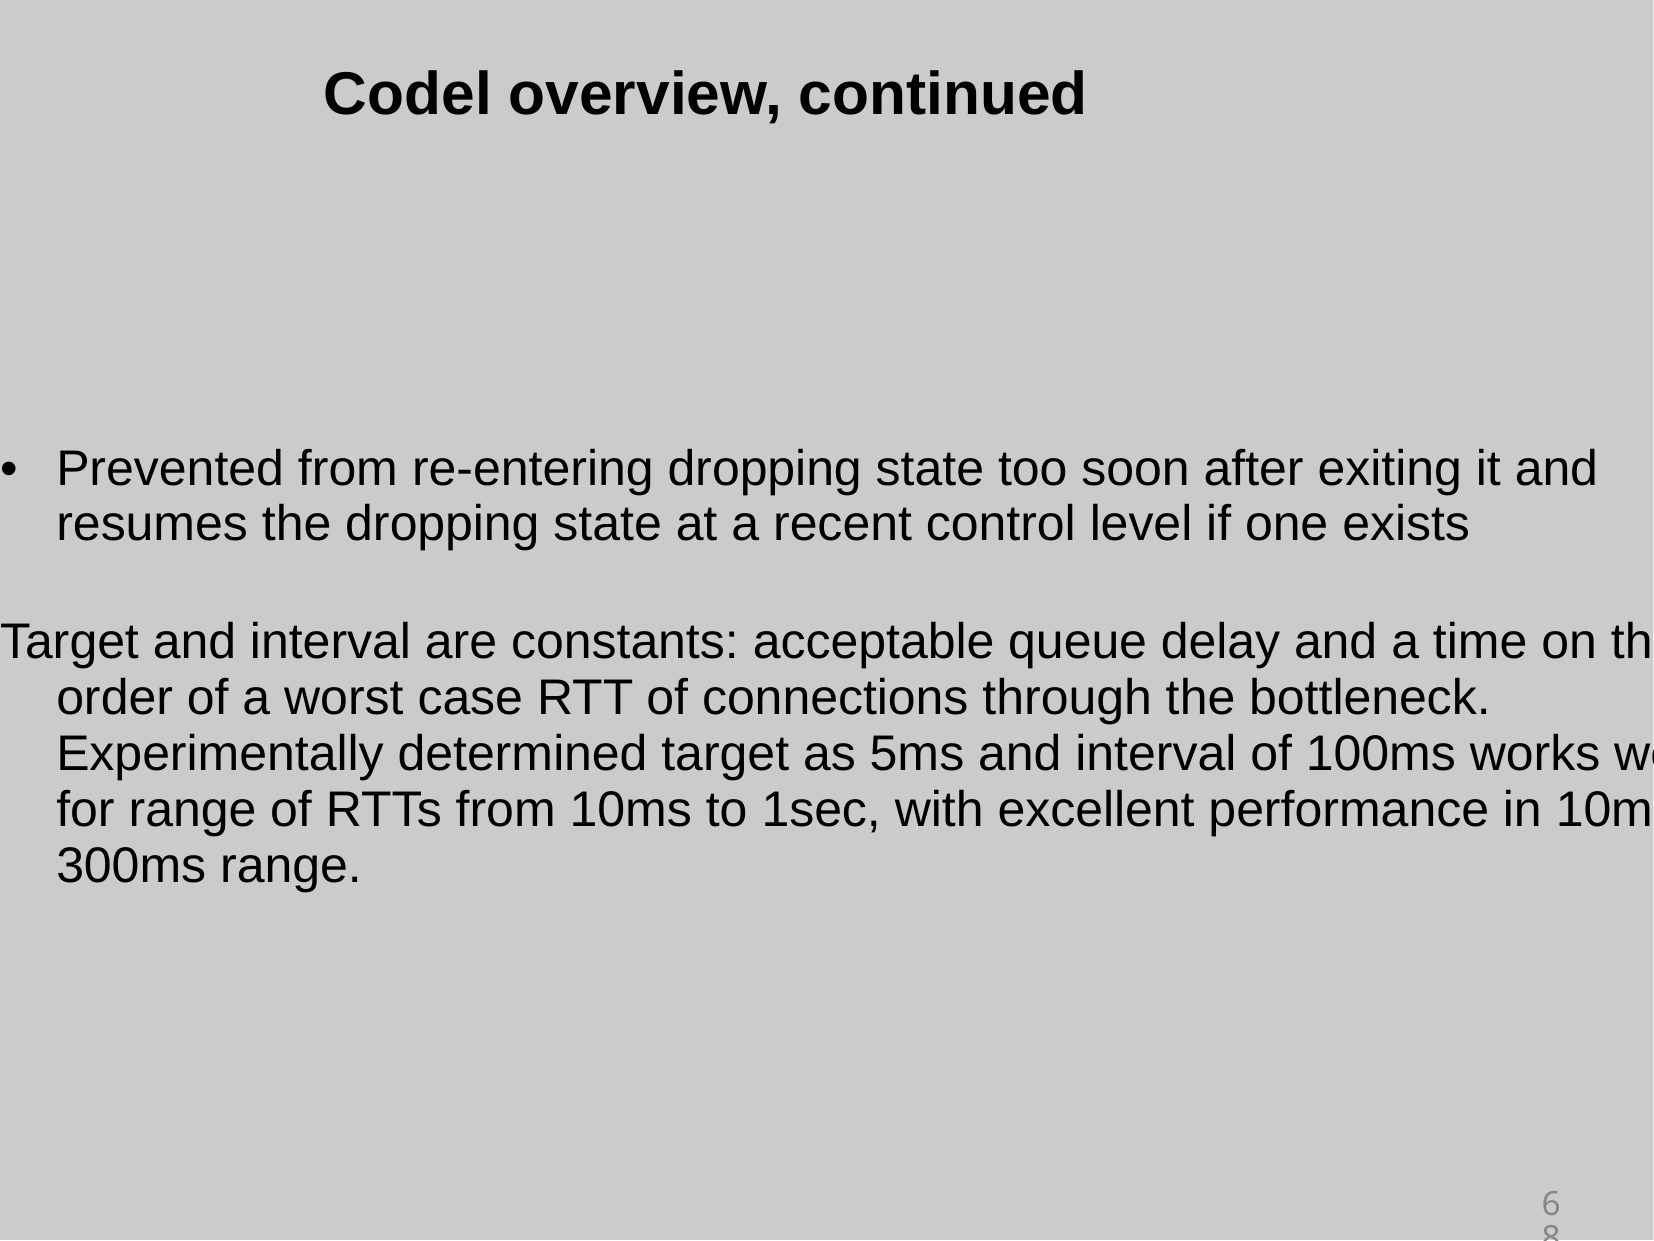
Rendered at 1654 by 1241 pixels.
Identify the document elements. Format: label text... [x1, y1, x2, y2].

title Codel overview, continued [75, 38, 1338, 144]
text_box Prevented from re-entering dropping state too soon after exiting it and resumes the dropping state at a recent control level if one exists Target and interval are constants: acceptable queue delay and a time on the order of a worst case RTT of connections through the bottleneck. Experimentally determined target as 5ms and interval of 100ms works well for range of RTTs from 10ms to 1sec, with excellent performance in 10ms - 300ms range. [0, 432, 1654, 1036]
